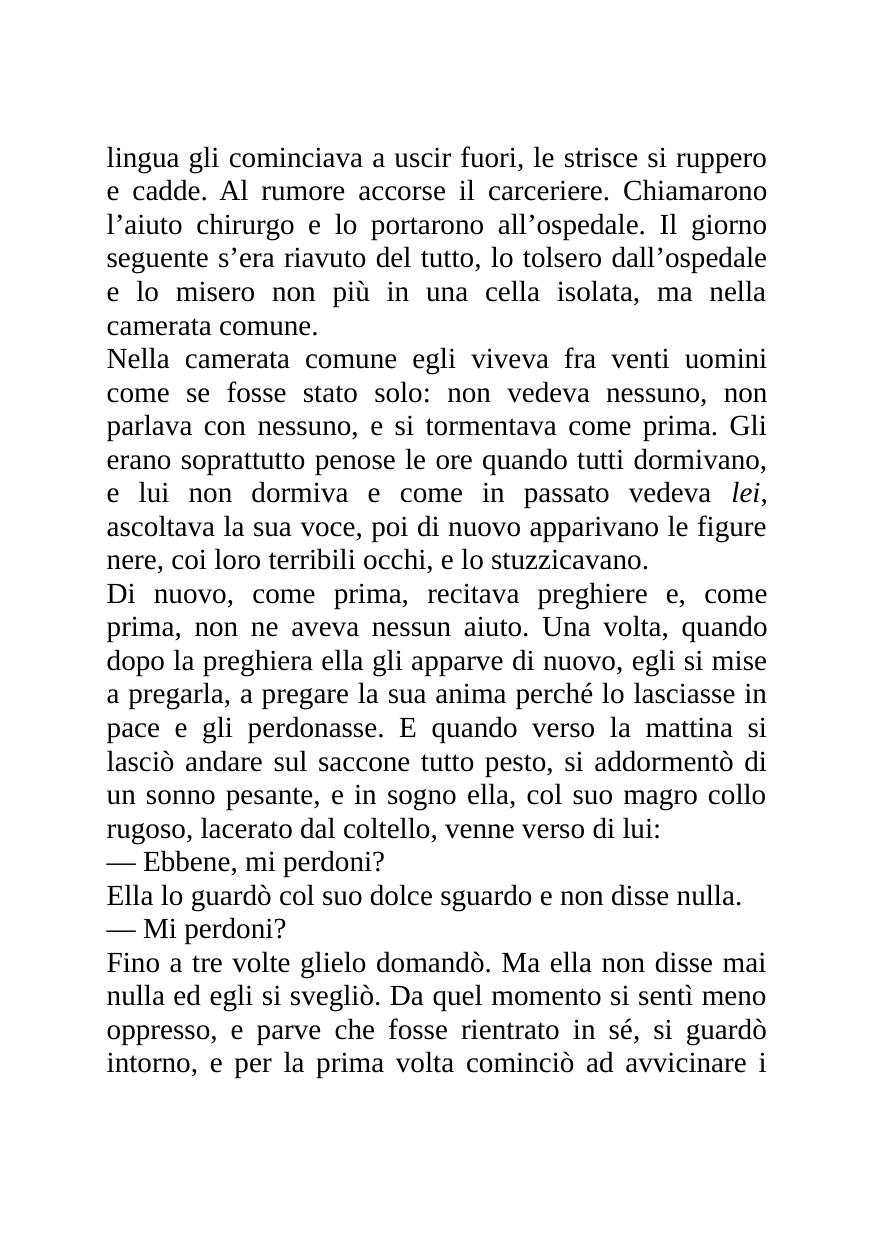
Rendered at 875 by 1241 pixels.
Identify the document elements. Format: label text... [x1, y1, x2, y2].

text — Mi perdoni? [106, 911, 768, 945]
text Di nuovo, come prima, recitava preghiere e, come prima, non ne aveva nessun aiuto. Una volta, quando dopo la preghiera ella gli apparve di nuovo, egli si mise a pregarla, a pregare la sua anima perché lo lasciasse in pace e gli perdonasse. E quando verso la mattina si lasciò andare sul saccone tutto pesto, si addormentò di un sonno pesante, e in sogno ella, col suo magro collo rugoso, lacerato dal coltello, venne verso di lui: [106, 576, 768, 844]
text lingua gli cominciava a uscir fuori, le strisce si ruppero e cadde. Al rumore accorse il carceriere. Chiamarono l’aiuto chirurgo e lo portarono all’ospedale. Il giorno seguente s’era riavuto del tutto, lo tolsero dall’ospedale e lo misero non più in una cella isolata, ma nella camerata comune. [106, 140, 768, 341]
text — Ebbene, mi perdoni? [106, 844, 768, 878]
text Nella camerata comune egli viveva fra venti uomini come se fosse stato solo: non vedeva nessuno, non parlava con nessuno, e si tormentava come prima. Gli erano soprattutto penose le ore quando tutti dormivano, e lui non dormiva e come in passato vedeva lei, ascoltava la sua voce, poi di nuovo apparivano le figure nere, coi loro terribili occhi, e lo stuzzicavano. [106, 341, 768, 576]
text Ella lo guardò col suo dolce sguardo e non disse nulla. [106, 878, 768, 911]
text Fino a tre volte glielo domandò. Ma ella non disse mai nulla ed egli si svegliò. Da quel momento si sentì meno oppresso, e parve che fosse rientrato in sé, si guardò intorno, e per la prima volta cominciò ad avvicinare i [106, 945, 768, 1079]
